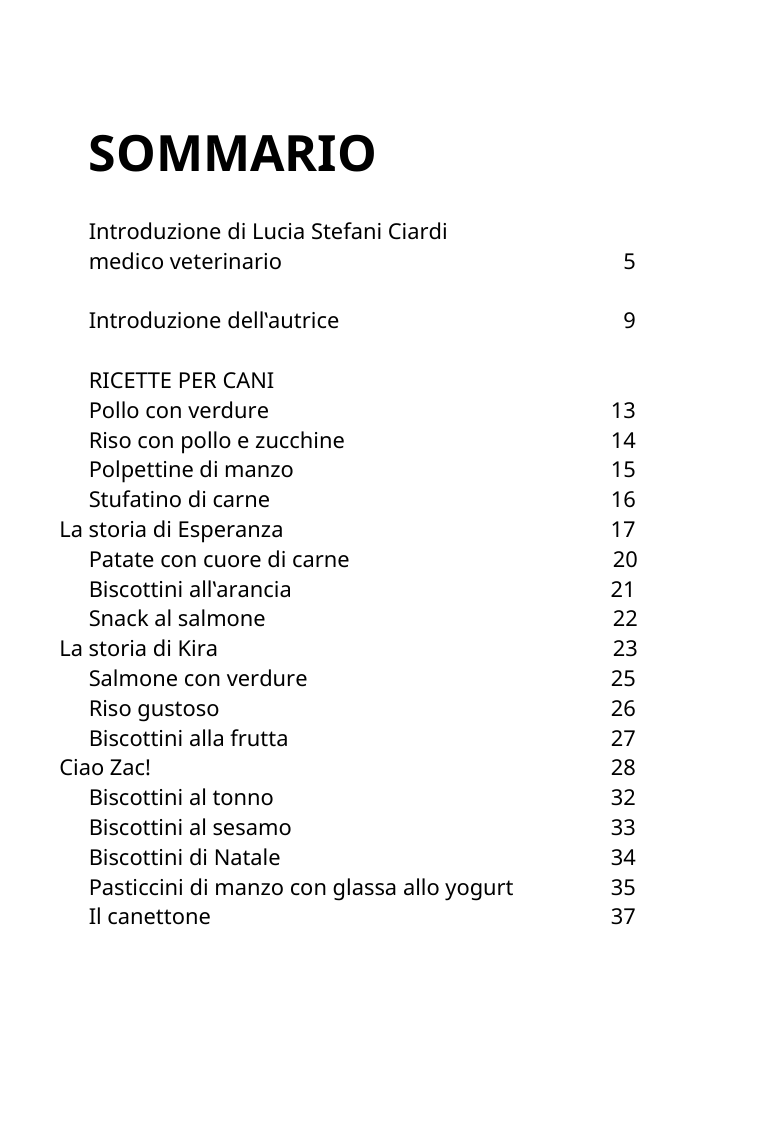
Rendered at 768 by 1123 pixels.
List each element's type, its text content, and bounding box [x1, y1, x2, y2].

text Il canettone 37 [59, 901, 709, 931]
text Biscottini alla frutta 27 [59, 722, 709, 752]
text Stufatino di carne 16 [59, 484, 709, 514]
subtitle SOMMARIO [59, 118, 709, 186]
text Introduzione dell‛autrice 9 [59, 305, 709, 335]
text Riso gustoso 26 [59, 693, 709, 722]
text Ricette per cani [59, 365, 709, 395]
text Riso con pollo e zucchine 14 [59, 424, 709, 454]
text Introduzione di Lucia Stefani Ciardi [59, 216, 709, 246]
text La storia di Kira 23 [59, 633, 709, 663]
text Snack al salmone 22 [59, 603, 709, 633]
text Pollo con verdure 13 [59, 395, 709, 424]
text medico veterinario 5 [59, 246, 709, 276]
text Biscottini al tonno 32 [59, 782, 709, 812]
text Pasticcini di manzo con glassa allo yogurt 35 [59, 871, 709, 901]
text Biscottini di Natale 34 [59, 842, 709, 871]
text Biscottini al sesamo 33 [59, 812, 709, 842]
text Polpettine di manzo 15 [59, 454, 709, 484]
text Patate con cuore di carne 20 [59, 544, 709, 573]
text Salmone con verdure 25 [59, 663, 709, 693]
text Ciao Zac! 28 [59, 752, 709, 782]
text Biscottini all‛arancia 21 [59, 573, 709, 603]
text La storia di Esperanza 17 [59, 514, 709, 544]
